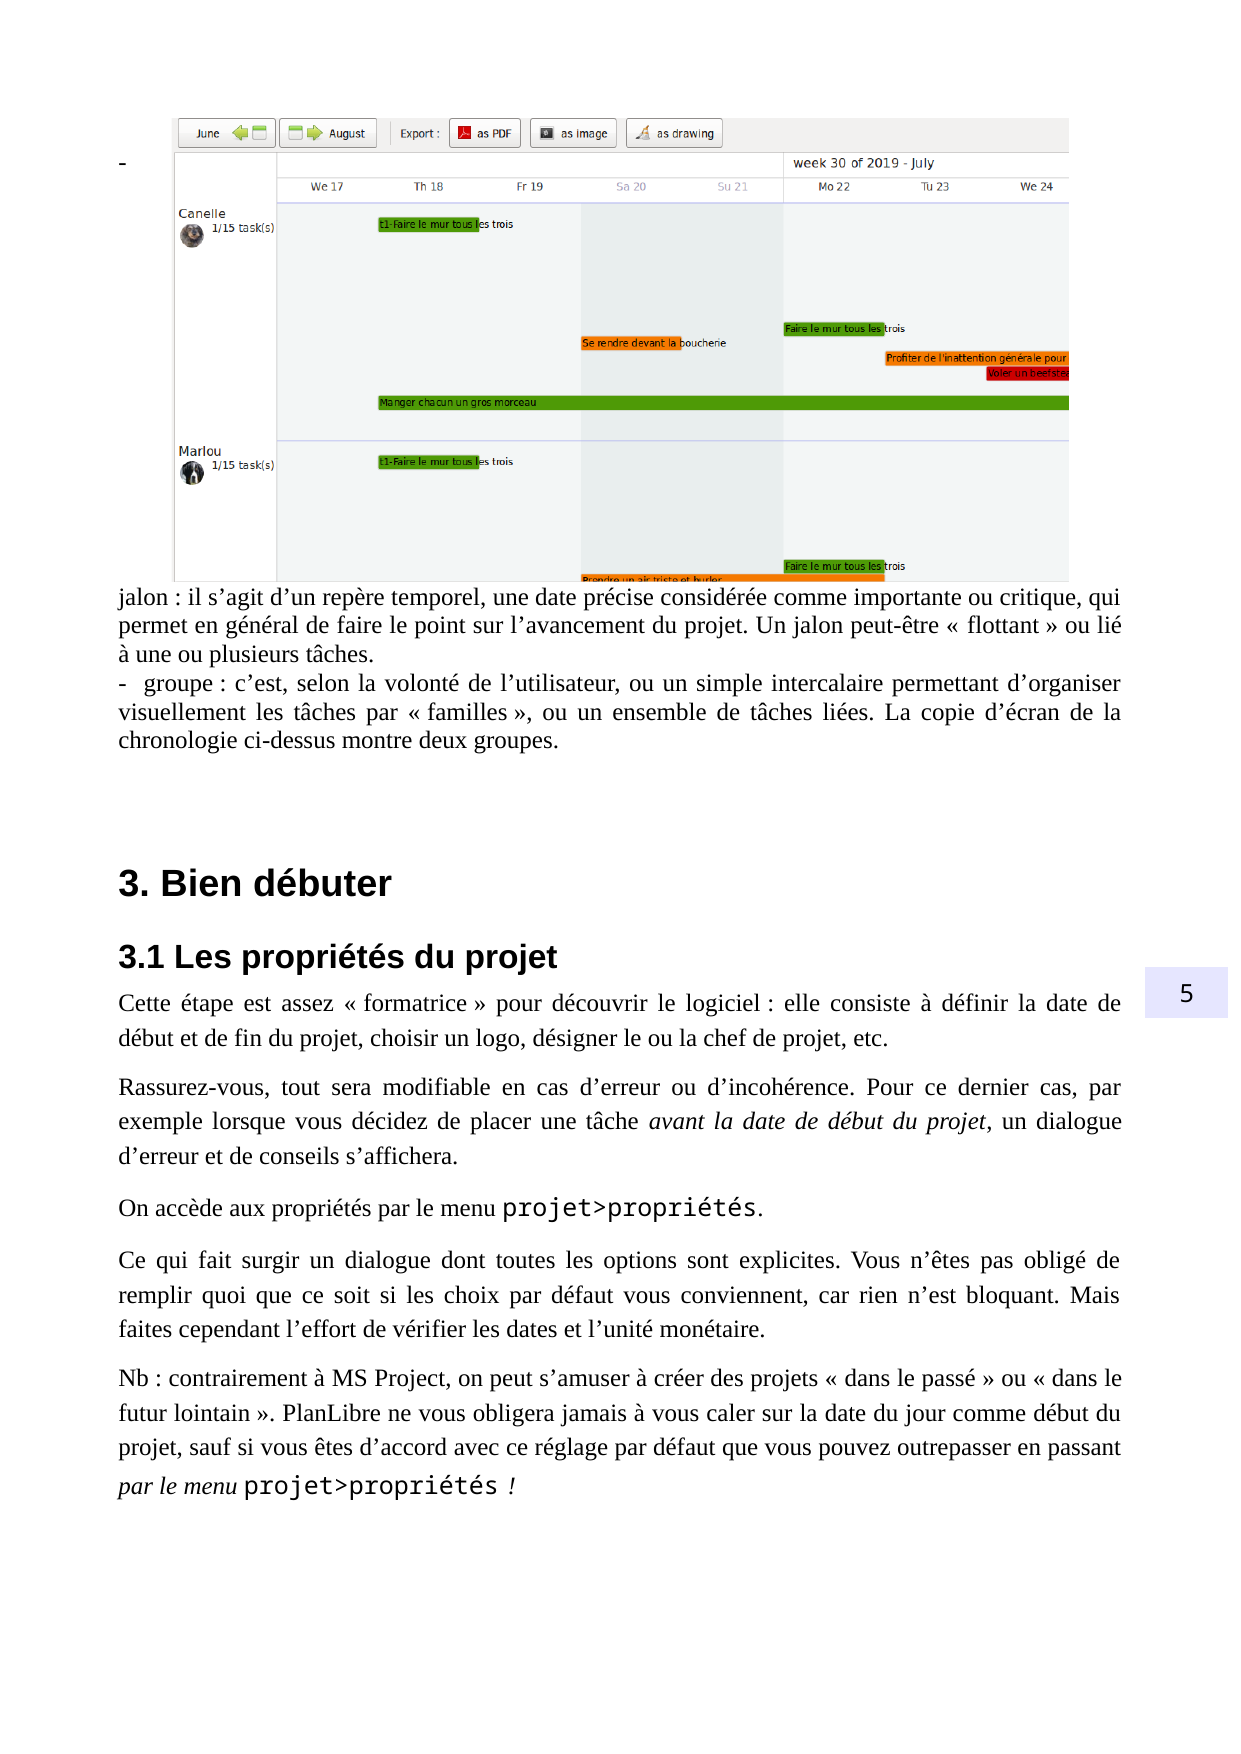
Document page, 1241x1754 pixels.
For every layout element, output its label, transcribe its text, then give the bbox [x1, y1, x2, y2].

text Cette étape est assez « formatrice » pour découvrir le logiciel : elle consiste à définir la date de début et de fin du projet, choisir un logo, désigner le ou la chef de projet, etc. [118, 988, 1122, 1052]
text Ce qui fait surgir un dialogue dont toutes les options sont explicites. Vous n’êtes pas obligé de remplir quoi que ce soit si les choix par défaut vous conviennent, car rien n’est bloquant. Mais faites cependant l’effort de vérifier les dates et l’unité monétaire. [118, 1245, 1122, 1343]
text Nb : contrairement à MS Project, on peut s’amuser à créer des projets « dans le passé » ou « dans le futur lointain ». PlanLibre ne vous obligera jamais à vous caler sur la date du jour comme début du projet, sauf si vous êtes d’accord avec ce réglage par défaut que vous pouvez outrepasser en passant par le menu projet>propriétés ! [118, 1363, 1122, 1502]
text - jalon : il s’agit d’un repère temporel, une date précise considérée comme importante ou critique, qui permet en général de faire le point sur l’avancement du projet. Un jalon peut-être « flottant » ou lié à une ou plusieurs tâches. [118, 582, 1122, 668]
picture [171, 118, 1069, 582]
text On accède aux propriétés par le menu projet>propriétés. [118, 1190, 1122, 1224]
text - groupe : c’est, selon la volonté de l’utilisateur, ou un simple intercalaire permettant d’organiser visuellement les tâches par « familles », ou un ensemble de tâches liées. La copie d’écran de la chronologie ci-dessus montre deux groupes. [118, 668, 1122, 754]
subtitle 3.1 Les propriétés du projet [118, 937, 1122, 976]
text Rassurez-vous, tout sera modifiable en cas d’erreur ou d’incohérence. Pour ce dernier cas, par exemple lorsque vous décidez de placer une tâche avant la date de début du projet, un dialogue d’erreur et de conseils s’affichera. [118, 1072, 1122, 1170]
subtitle 3. Bien débuter [118, 860, 1122, 904]
